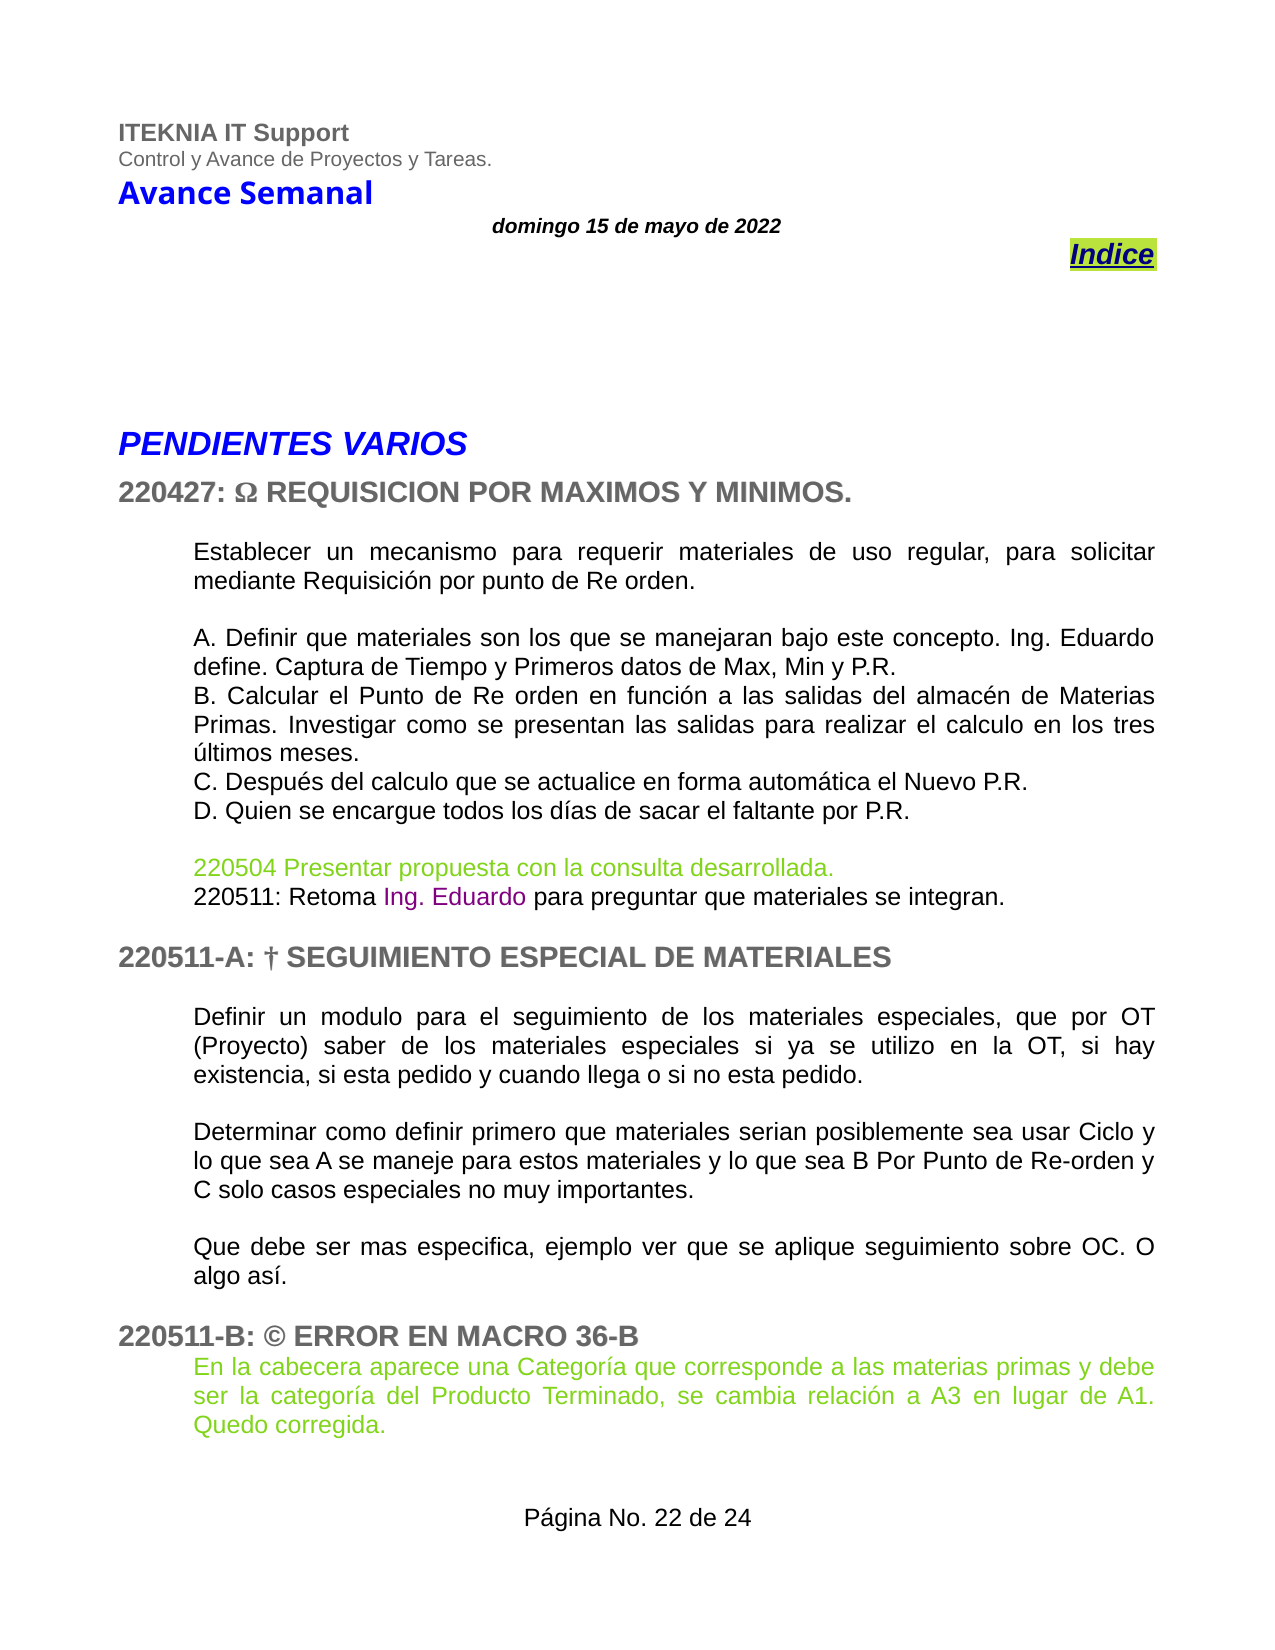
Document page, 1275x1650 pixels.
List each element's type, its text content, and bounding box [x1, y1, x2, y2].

subtitle 220427: Ω REQUISICION POR MAXIMOS Y MINIMOS. [118, 474, 1157, 508]
text 220511: Retoma Ing. Eduardo para preguntar que materiales se integran. [193, 882, 1157, 911]
subtitle PENDIENTES VARIOS [118, 423, 1157, 462]
text D. Quien se encargue todos los días de sacar el faltante por P.R. [193, 796, 1157, 825]
text A. Definir que materiales son los que se manejaran bajo este concepto. Ing. Eduardo define. Captura de Tiempo y Primeros datos de Max, Min y P.R. [193, 623, 1157, 681]
text B. Calcular el Punto de Re orden en función a las salidas del almacén de Materias Primas. Investigar como se presentan las salidas para realizar el calculo en los tres últimos meses. [193, 681, 1157, 767]
text En la cabecera aparece una Categoría que corresponde a las materias primas y debe ser la categoría del Producto Terminado, se cambia relación a A3 en lugar de A1. Quedo corregida. [193, 1352, 1157, 1438]
text Que debe ser mas especifica, ejemplo ver que se aplique seguimiento sobre OC. O algo así. [193, 1232, 1157, 1290]
text Definir un modulo para el seguimiento de los materiales especiales, que por OT (Proyecto) saber de los materiales especiales si ya se utilizo en la OT, si hay existencia, si esta pedido y cuando llega o si no esta pedido. [193, 1002, 1157, 1088]
subtitle 220511-A: † SEGUIMIENTO ESPECIAL DE MATERIALES [118, 940, 1157, 973]
text 220504 Presentar propuesta con la consulta desarrollada. [193, 853, 1157, 882]
text Determinar como definir primero que materiales serian posiblemente sea usar Ciclo y lo que sea A se maneje para estos materiales y lo que sea B Por Punto de Re-orden y C solo casos especiales no muy importantes. [193, 1117, 1157, 1203]
subtitle 220511-B: © ERROR EN MACRO 36-B [118, 1318, 1157, 1352]
text C. Después del calculo que se actualice en forma automática el Nuevo P.R. [193, 767, 1157, 796]
text Establecer un mecanismo para requerir materiales de uso regular, para solicitar mediante Requisición por punto de Re orden. [193, 537, 1157, 595]
